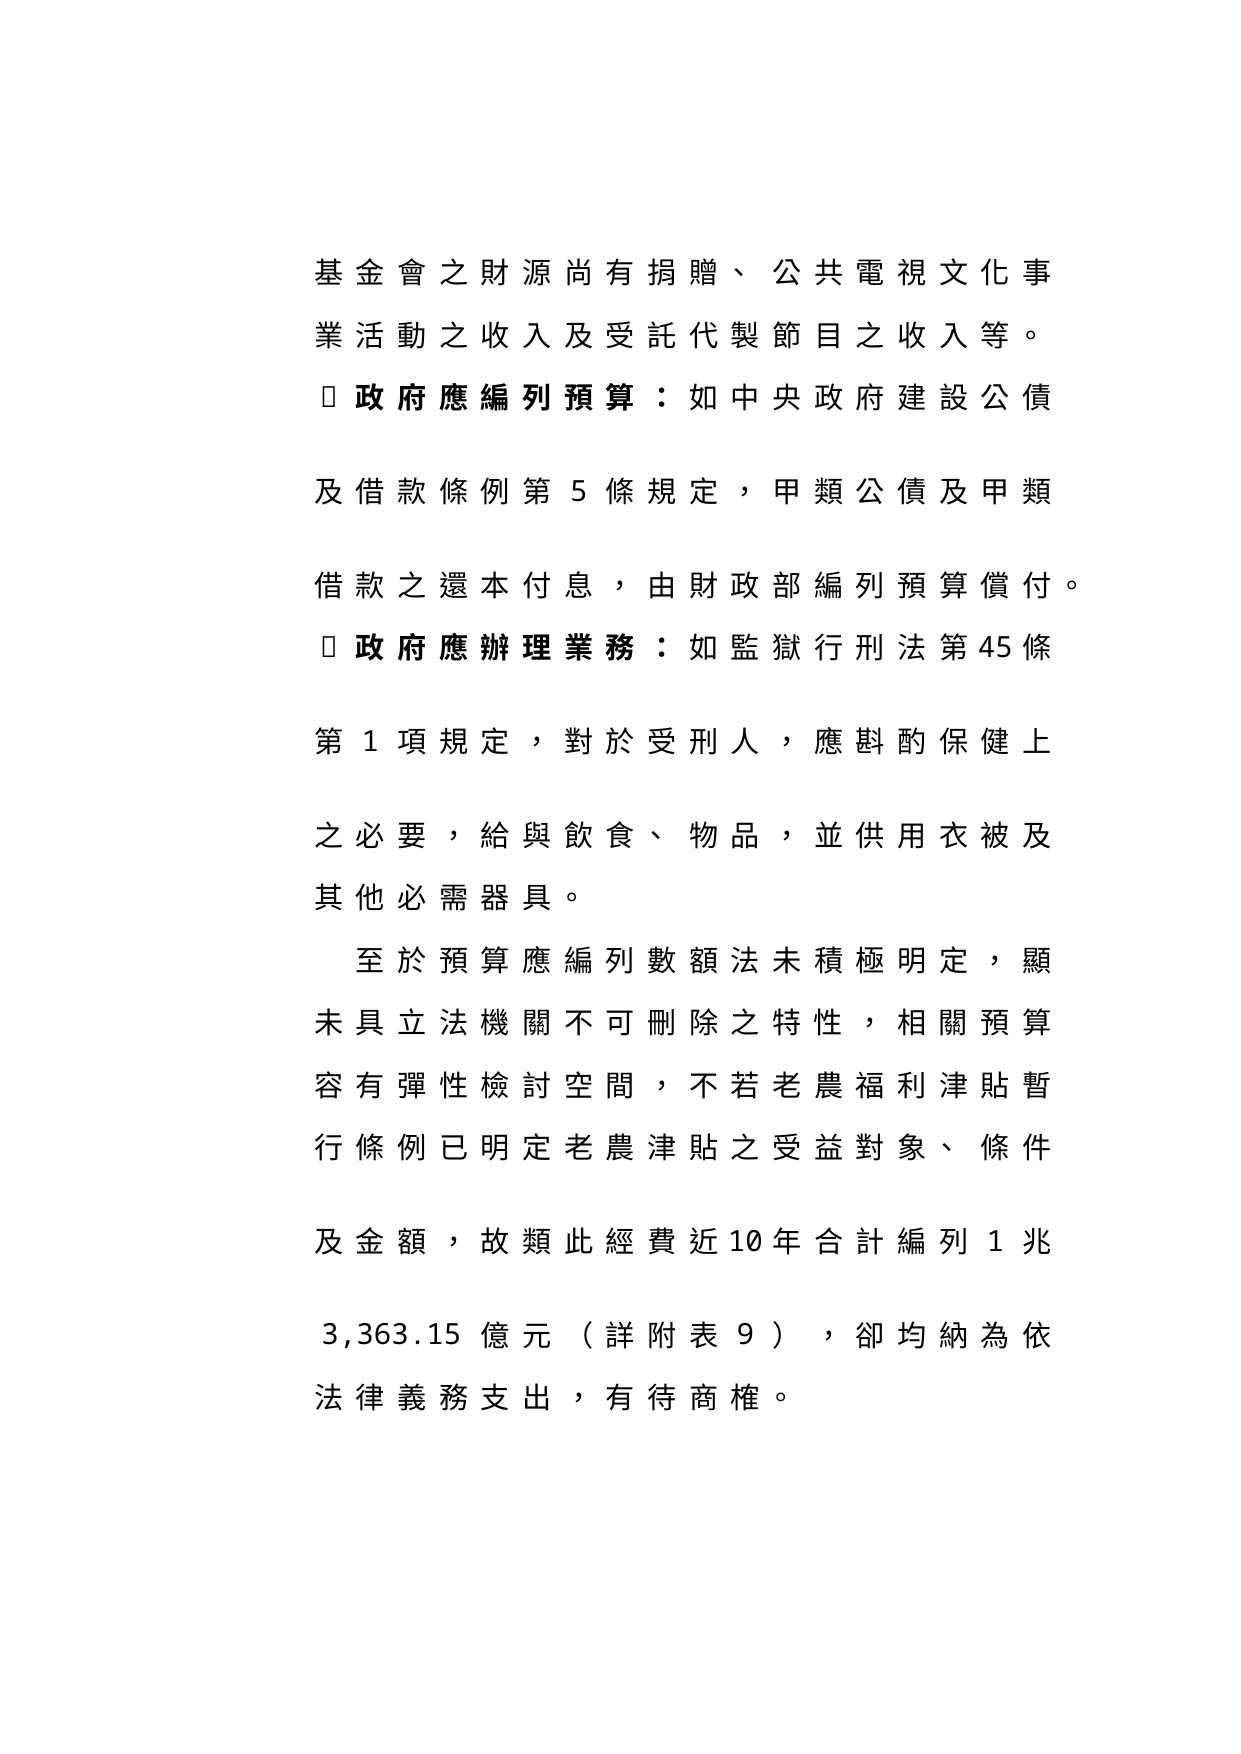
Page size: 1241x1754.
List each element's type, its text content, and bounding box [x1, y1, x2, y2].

text 政府應辦理業務：如監獄行刑法第45條第1項規定，對於受刑人，應斟酌保健上之必要，給與飲食、物品，並供用衣被及其他必需器具。 [271, 604, 1058, 917]
text 基金會之財源尚有捐贈、公共電視文化事業活動之收入及受託代製節目之收入等。 [271, 229, 1058, 354]
text 政府應編列預算：如中央政府建設公債及借款條例第5條規定，甲類公債及甲類借款之還本付息，由財政部編列預算償付。 [271, 354, 1058, 604]
text 至於預算應編列數額法未積極明定，顯未具立法機關不可刪除之特性，相關預算容有彈性檢討空間，不若老農福利津貼暫行條例已明定老農津貼之受益對象、條件及金額，故類此經費近10年合計編列1兆3,363.15億元（詳附表9），卻均納為依法律義務支出，有待商榷。 [271, 917, 1058, 1417]
